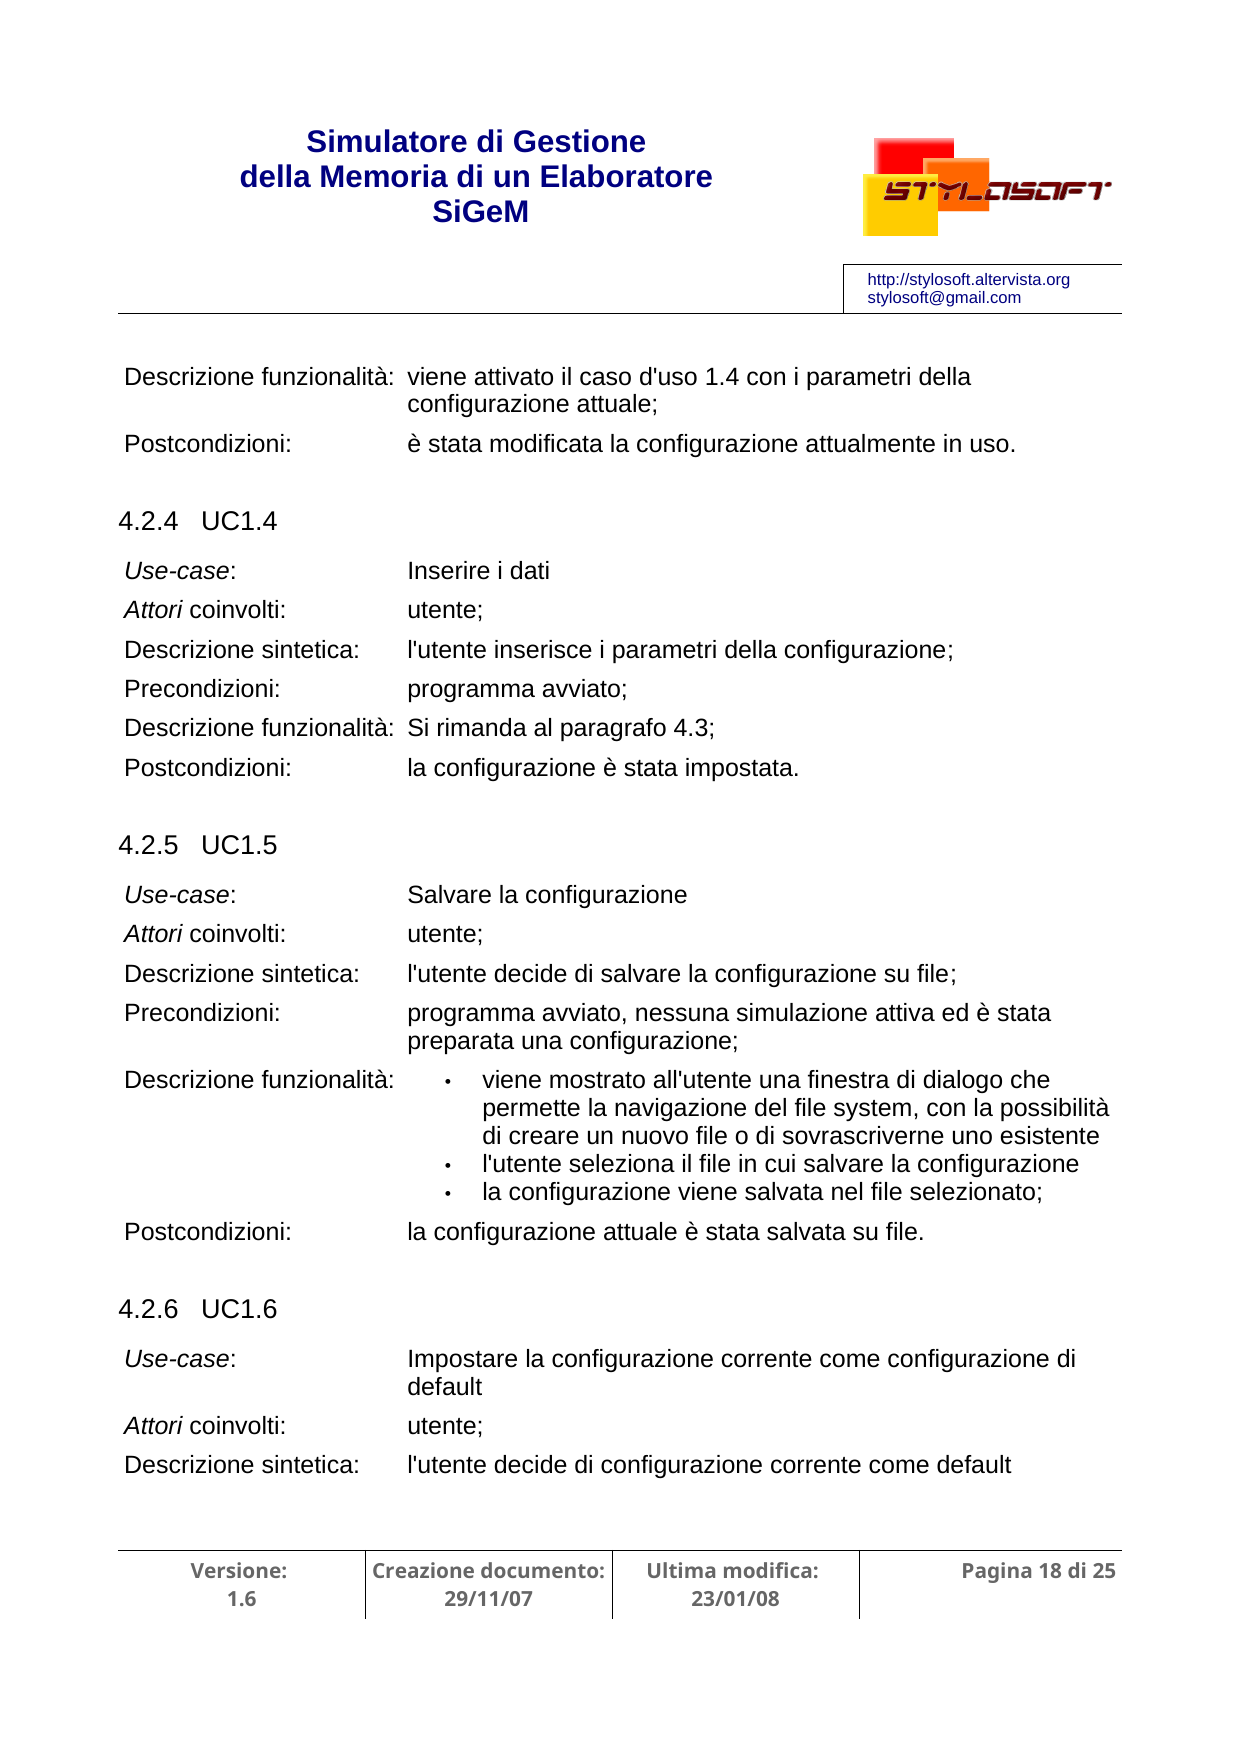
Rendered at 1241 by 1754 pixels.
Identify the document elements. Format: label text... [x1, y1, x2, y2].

table_cell viene mostrato all'utente una finestra di dialogo che permette la navigazione del file system, con la possibilità di creare un nuovo file o di sovrascriverne uno esistente l'utente seleziona il file in cui salvare la configurazione la configurazione viene salvata nel file selezionato; [401, 1061, 1122, 1212]
subtitle UC1.5 [118, 830, 1122, 860]
table_cell utente; [401, 915, 1122, 954]
table_cell programma avviato; [401, 669, 1122, 708]
subtitle UC1.6 [118, 1294, 1122, 1324]
table_header Use-case: [118, 551, 401, 590]
picture [848, 123, 1117, 247]
table_cell Attori coinvolti: [118, 1406, 401, 1445]
table_cell utente; [401, 590, 1122, 630]
table_header Inserire i dati [401, 551, 1122, 590]
table_header Use-case: [118, 875, 401, 914]
table_cell l'utente decide di salvare la configurazione su file; [401, 954, 1122, 993]
table_cell Attori coinvolti: [118, 590, 401, 630]
table_cell Descrizione sintetica: [118, 630, 401, 669]
table_cell utente; [401, 1406, 1122, 1445]
table_cell la configurazione è stata impostata. [401, 748, 1122, 787]
table_cell Precondizioni: [118, 669, 401, 708]
table_cell Descrizione funzionalità: [118, 1061, 401, 1212]
table_cell Postcondizioni: [118, 748, 401, 787]
table_cell la configurazione attuale è stata salvata su file. [401, 1212, 1122, 1251]
table_header Salvare la configurazione [401, 875, 1122, 914]
table_header Use-case: [118, 1339, 401, 1406]
table_cell Si rimanda al paragrafo 4.3; [401, 709, 1122, 748]
table_cell Postcondizioni: [118, 424, 401, 463]
table_header Impostare la configurazione corrente come configurazione di default [401, 1339, 1122, 1406]
table_cell viene attivato il caso d'uso 1.4 con i parametri della configurazione attuale; [401, 357, 1122, 424]
table_cell Descrizione sintetica: [118, 1445, 401, 1485]
table_cell l'utente decide di configurazione corrente come default [401, 1445, 1122, 1485]
table_cell Attori coinvolti: [118, 915, 401, 954]
table_cell Descrizione funzionalità: [118, 357, 401, 424]
table_cell Descrizione funzionalità: [118, 709, 401, 748]
table_cell Postcondizioni: [118, 1212, 401, 1251]
table_cell Descrizione sintetica: [118, 954, 401, 993]
table_cell è stata modificata la configurazione attualmente in uso. [401, 424, 1122, 463]
table_cell l'utente inserisce i parametri della configurazione; [401, 630, 1122, 669]
table_cell Precondizioni: [118, 993, 401, 1061]
table_cell programma avviato, nessuna simulazione attiva ed è stata preparata una configurazione; [401, 993, 1122, 1061]
subtitle UC1.4 [118, 506, 1122, 536]
